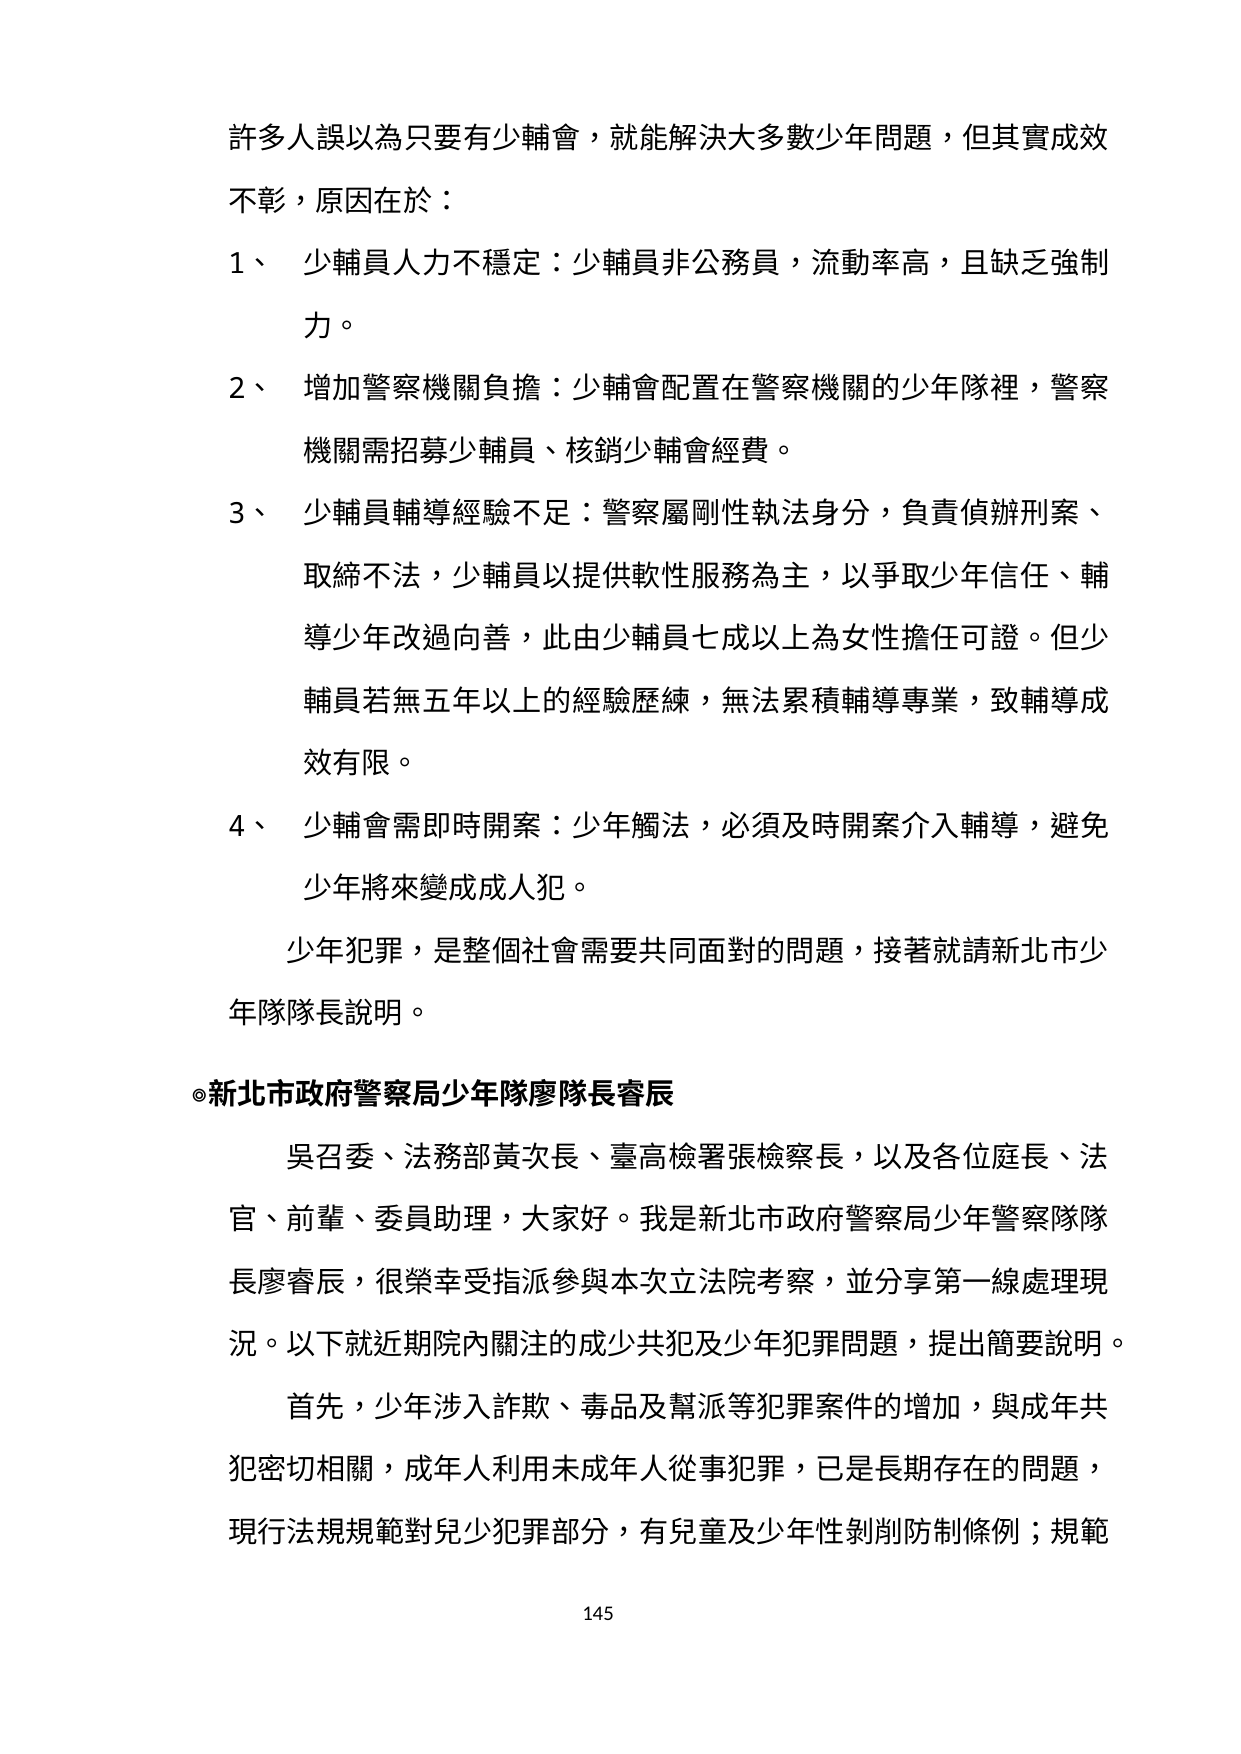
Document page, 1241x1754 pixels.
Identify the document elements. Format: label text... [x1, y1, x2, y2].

list 少輔員輔導經驗不足：警察屬剛性執法身分，負責偵辦刑案、取締不法，少輔員以提供軟性服務為主，以爭取少年信任、輔導少年改過向善，此由少輔員七成以上為女性擔任可證。但少輔員若無五年以上的經驗歷練，無法累積輔導專業，致輔導成效有限。 [228, 469, 1110, 782]
text ◎新北市政府警察局少年隊廖隊長睿辰 [190, 1050, 1110, 1113]
list 少輔會需即時開案：少年觸法，必須及時開案介入輔導，避免少年將來變成成人犯。 [228, 782, 1110, 907]
text 少年犯罪，是整個社會需要共同面對的問題，接著就請新北市少年隊隊長說明。 [228, 907, 1110, 1032]
list 增加警察機關負擔：少輔會配置在警察機關的少年隊裡，警察機關需招募少輔員、核銷少輔會經費。 [228, 344, 1110, 469]
text 首先，少年涉入詐欺、毒品及幫派等犯罪案件的增加，與成年共犯密切相關，成年人利用未成年人從事犯罪，已是長期存在的問題，現行法規規範對兒少犯罪部分，有兒童及少年性剝削防制條例；規範 [228, 1363, 1110, 1550]
text 吳召委、法務部黃次長、臺高檢署張檢察長，以及各位庭長、法官、前輩、委員助理，大家好。我是新北市政府警察局少年警察隊隊長廖睿辰，很榮幸受指派參與本次立法院考察，並分享第一線處理現況。以下就近期院內關注的成少共犯及少年犯罪問題，提出簡要說明。 [228, 1113, 1110, 1363]
list 少輔員人力不穩定：少輔員非公務員，流動率高，且缺乏強制力。 [228, 219, 1110, 344]
text 許多人誤以為只要有少輔會，就能解決大多數少年問題，但其實成效不彰，原因在於： [228, 94, 1110, 219]
